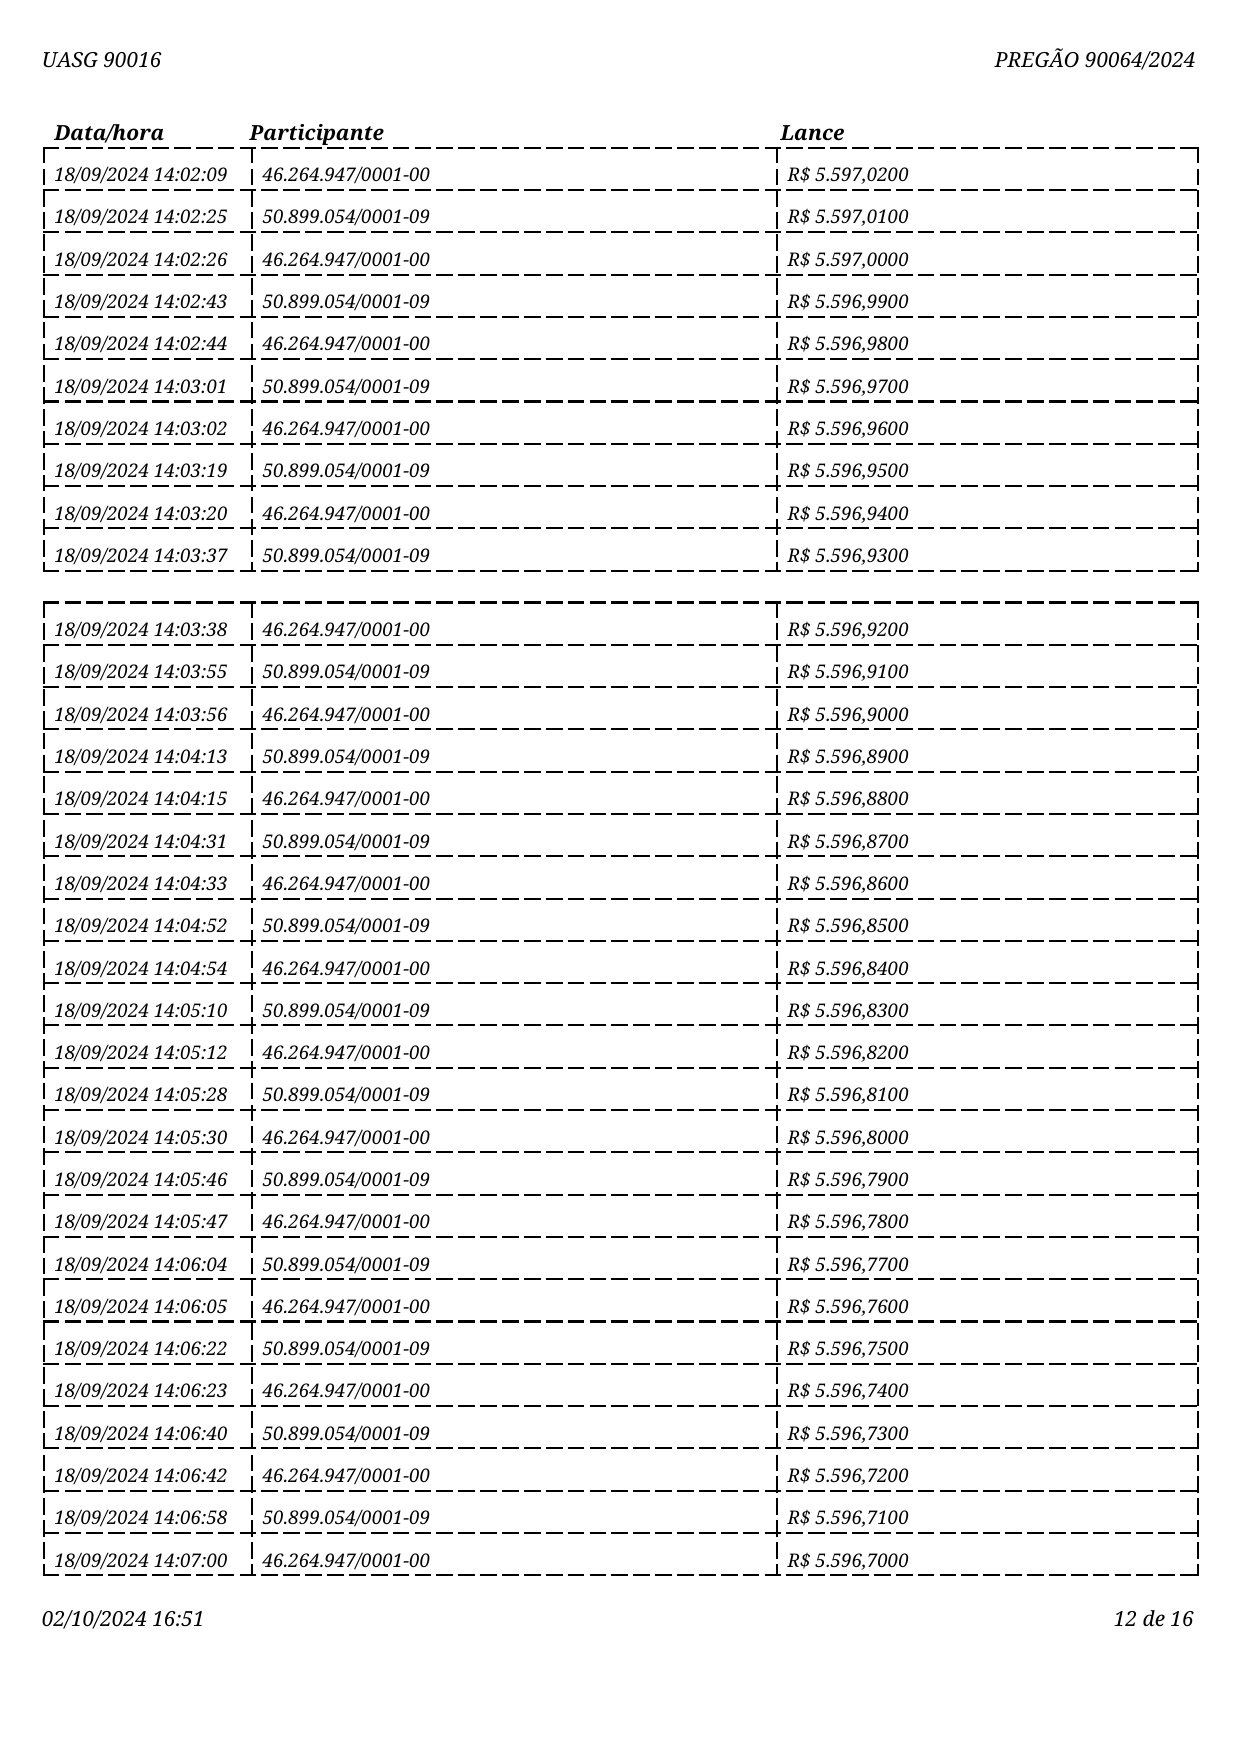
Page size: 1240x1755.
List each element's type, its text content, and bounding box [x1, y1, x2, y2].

table_cell R$ 5.596,8600 [777, 855, 1198, 897]
table_cell R$ 5.596,7400 [777, 1363, 1198, 1405]
table_cell 18/09/2024 14:02:43 [44, 274, 252, 316]
table_cell 18/09/2024 14:06:58 [44, 1490, 252, 1532]
table_cell 46.264.947/0001-00 [252, 940, 777, 982]
table_cell 18/09/2024 14:03:20 [44, 485, 252, 527]
table_cell R$ 5.596,7800 [777, 1194, 1198, 1236]
table_cell 18/09/2024 14:05:47 [44, 1194, 252, 1236]
table_cell R$ 5.596,8800 [777, 771, 1198, 813]
table_cell 46.264.947/0001-00 [252, 771, 777, 813]
table_header 46.264.947/0001-00 [252, 601, 777, 644]
table_cell 50.899.054/0001-09 [252, 1236, 777, 1278]
table_cell R$ 5.596,7300 [777, 1405, 1198, 1447]
table_cell 46.264.947/0001-00 [252, 1532, 777, 1574]
table_cell 18/09/2024 14:06:22 [44, 1320, 252, 1363]
table_cell 46.264.947/0001-00 [252, 231, 777, 273]
table_cell 18/09/2024 14:06:42 [44, 1447, 252, 1489]
table_cell 50.899.054/0001-09 [252, 982, 777, 1024]
table_cell R$ 5.596,8300 [777, 982, 1198, 1024]
table_cell 46.264.947/0001-00 [252, 316, 777, 358]
table_cell R$ 5.596,9300 [777, 527, 1198, 569]
table_cell 18/09/2024 14:03:37 [44, 527, 252, 569]
table_cell R$ 5.596,7700 [777, 1236, 1198, 1278]
table_cell 18/09/2024 14:06:40 [44, 1405, 252, 1447]
table_cell R$ 5.596,8400 [777, 940, 1198, 982]
table_cell R$ 5.596,7200 [777, 1447, 1198, 1489]
table_cell 18/09/2024 14:07:00 [44, 1532, 252, 1574]
table_cell R$ 5.596,9600 [777, 400, 1198, 443]
table_cell R$ 5.596,7900 [777, 1151, 1198, 1193]
table_cell 50.899.054/0001-09 [252, 813, 777, 855]
table_cell 46.264.947/0001-00 [252, 147, 777, 189]
table_cell 46.264.947/0001-00 [252, 1278, 777, 1320]
table_cell 46.264.947/0001-00 [252, 1447, 777, 1489]
table_cell R$ 5.596,8200 [777, 1024, 1198, 1067]
table_cell R$ 5.596,8900 [777, 728, 1198, 771]
table_cell 46.264.947/0001-00 [252, 400, 777, 443]
table_cell 18/09/2024 14:02:26 [44, 231, 252, 273]
table_cell R$ 5.596,7100 [777, 1490, 1198, 1532]
table_cell 50.899.054/0001-09 [252, 1490, 777, 1532]
table_cell 18/09/2024 14:03:56 [44, 686, 252, 728]
table_cell 50.899.054/0001-09 [252, 1067, 777, 1109]
table_cell 18/09/2024 14:04:33 [44, 855, 252, 897]
table_cell 46.264.947/0001-00 [252, 686, 777, 728]
table_cell 50.899.054/0001-09 [252, 1405, 777, 1447]
table_cell 18/09/2024 14:04:15 [44, 771, 252, 813]
table_cell 18/09/2024 14:04:54 [44, 940, 252, 982]
table_cell 18/09/2024 14:03:19 [44, 443, 252, 485]
table_cell 18/09/2024 14:03:02 [44, 400, 252, 443]
table_cell 18/09/2024 14:05:28 [44, 1067, 252, 1109]
table_cell 50.899.054/0001-09 [252, 274, 777, 316]
table_cell R$ 5.596,9700 [777, 358, 1198, 400]
table_cell 46.264.947/0001-00 [252, 1363, 777, 1405]
table_cell 50.899.054/0001-09 [252, 358, 777, 400]
table_cell R$ 5.596,8700 [777, 813, 1198, 855]
table_cell 18/09/2024 14:04:13 [44, 728, 252, 771]
table_cell 50.899.054/0001-09 [252, 189, 777, 231]
table_cell R$ 5.596,8100 [777, 1067, 1198, 1109]
table_cell R$ 5.596,9500 [777, 443, 1198, 485]
table_cell 50.899.054/0001-09 [252, 1320, 777, 1363]
table_cell 18/09/2024 14:06:05 [44, 1278, 252, 1320]
table_cell 18/09/2024 14:06:23 [44, 1363, 252, 1405]
table_cell R$ 5.596,8000 [777, 1109, 1198, 1151]
table_cell R$ 5.596,7000 [777, 1532, 1198, 1574]
table_cell R$ 5.596,9800 [777, 316, 1198, 358]
table_cell R$ 5.596,9000 [777, 686, 1198, 728]
table_cell 50.899.054/0001-09 [252, 644, 777, 686]
table_header R$ 5.596,9200 [777, 601, 1198, 644]
table_cell 46.264.947/0001-00 [252, 1024, 777, 1067]
table_cell 18/09/2024 14:04:31 [44, 813, 252, 855]
table_cell 18/09/2024 14:02:44 [44, 316, 252, 358]
table_cell 50.899.054/0001-09 [252, 1151, 777, 1193]
table_cell R$ 5.596,7600 [777, 1278, 1198, 1320]
table_cell 18/09/2024 14:04:52 [44, 898, 252, 940]
table_cell R$ 5.597,0000 [777, 231, 1198, 273]
table_cell 18/09/2024 14:02:09 [44, 147, 252, 189]
table_cell R$ 5.596,7500 [777, 1320, 1198, 1363]
table_cell 50.899.054/0001-09 [252, 728, 777, 771]
table_cell 46.264.947/0001-00 [252, 485, 777, 527]
table_cell 18/09/2024 14:03:55 [44, 644, 252, 686]
table_cell R$ 5.596,8500 [777, 898, 1198, 940]
table_cell R$ 5.596,9100 [777, 644, 1198, 686]
table_cell 46.264.947/0001-00 [252, 1109, 777, 1151]
table_cell 18/09/2024 14:03:01 [44, 358, 252, 400]
table_cell 50.899.054/0001-09 [252, 443, 777, 485]
table_cell 18/09/2024 14:05:46 [44, 1151, 252, 1193]
table_cell 18/09/2024 14:05:12 [44, 1024, 252, 1067]
table_cell 18/09/2024 14:05:30 [44, 1109, 252, 1151]
table_cell 18/09/2024 14:02:25 [44, 189, 252, 231]
table_cell R$ 5.596,9400 [777, 485, 1198, 527]
table_cell R$ 5.596,9900 [777, 274, 1198, 316]
table_cell 18/09/2024 14:05:10 [44, 982, 252, 1024]
table_cell 46.264.947/0001-00 [252, 855, 777, 897]
table_cell 50.899.054/0001-09 [252, 527, 777, 569]
table_cell R$ 5.597,0200 [777, 147, 1198, 189]
table_header 18/09/2024 14:03:38 [44, 601, 252, 644]
table_cell 50.899.054/0001-09 [252, 898, 777, 940]
table_cell R$ 5.597,0100 [777, 189, 1198, 231]
table_cell 46.264.947/0001-00 [252, 1194, 777, 1236]
table_cell 18/09/2024 14:06:04 [44, 1236, 252, 1278]
